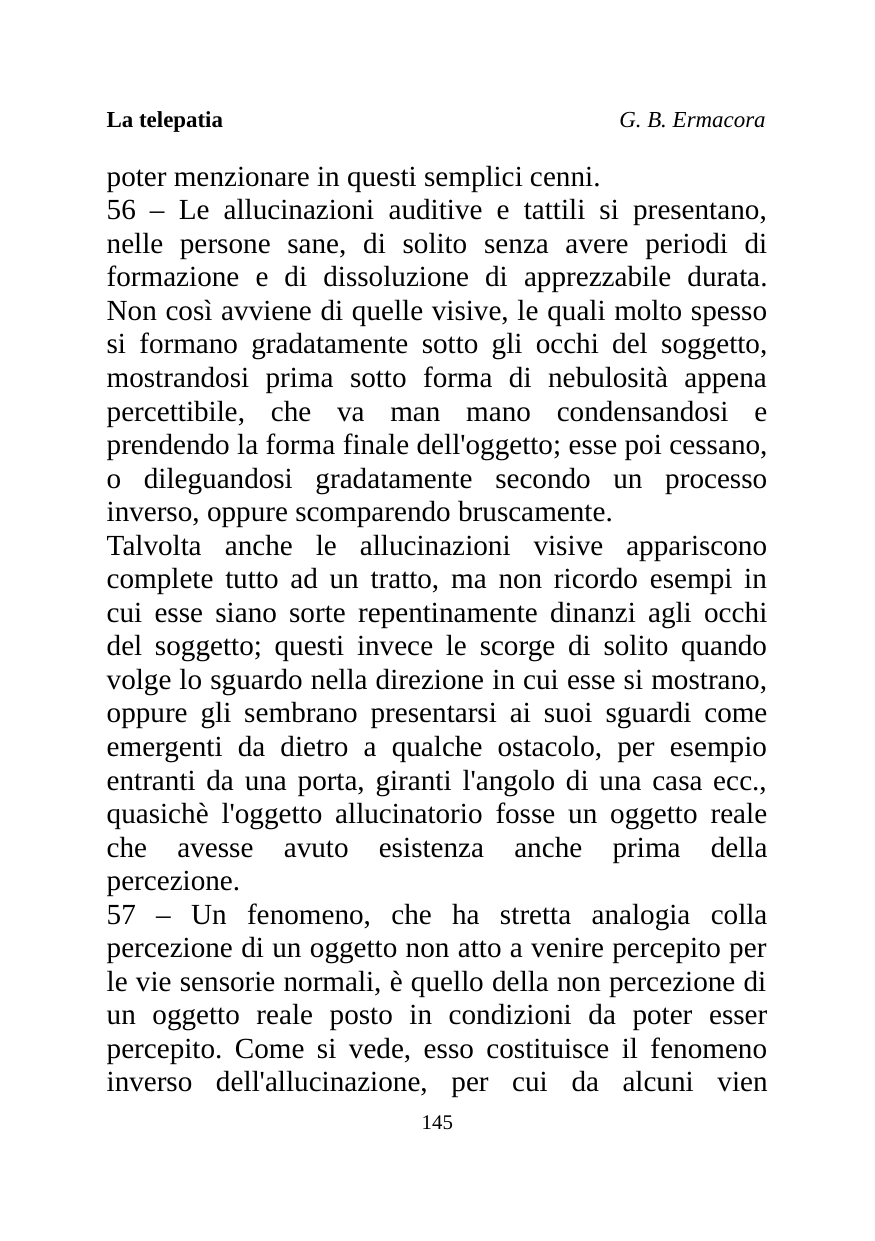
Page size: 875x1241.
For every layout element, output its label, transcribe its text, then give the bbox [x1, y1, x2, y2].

text 56 – Le allucinazioni auditive e tattili si presentano, nelle persone sane, di solito senza avere periodi di formazione e di dissoluzione di apprezzabile durata. Non così avviene di quelle visive, le quali molto spesso si formano gradatamente sotto gli occhi del soggetto, mostrandosi prima sotto forma di nebulosità appena percettibile, che va man mano condensandosi e prendendo la forma finale dell'oggetto; esse poi cessano, o dileguandosi gradatamente secondo un processo inverso, oppure scomparendo bruscamente. [106, 192, 768, 528]
text poter menzionare in questi semplici cenni. [106, 159, 768, 192]
text Talvolta anche le allucinazioni visive appariscono complete tutto ad un tratto, ma non ricordo esempi in cui esse siano sorte repentinamente dinanzi agli occhi del soggetto; questi invece le scorge di solito quando volge lo sguardo nella direzione in cui esse si mostrano, oppure gli sembrano presentarsi ai suoi sguardi come emergenti da dietro a qualche ostacolo, per esempio entranti da una porta, giranti l'angolo di una casa ecc., quasichè l'oggetto allucinatorio fosse un oggetto reale che avesse avuto esistenza anche prima della percezione. [106, 528, 768, 897]
text 57 – Un fenomeno, che ha stretta analogia colla percezione di un oggetto non atto a venire percepito per le vie sensorie normali, è quello della non percezione di un oggetto reale posto in condizioni da poter esser percepito. Come si vede, esso costituisce il fenomeno inverso dell'allucinazione, per cui da alcuni vien [106, 897, 768, 1098]
